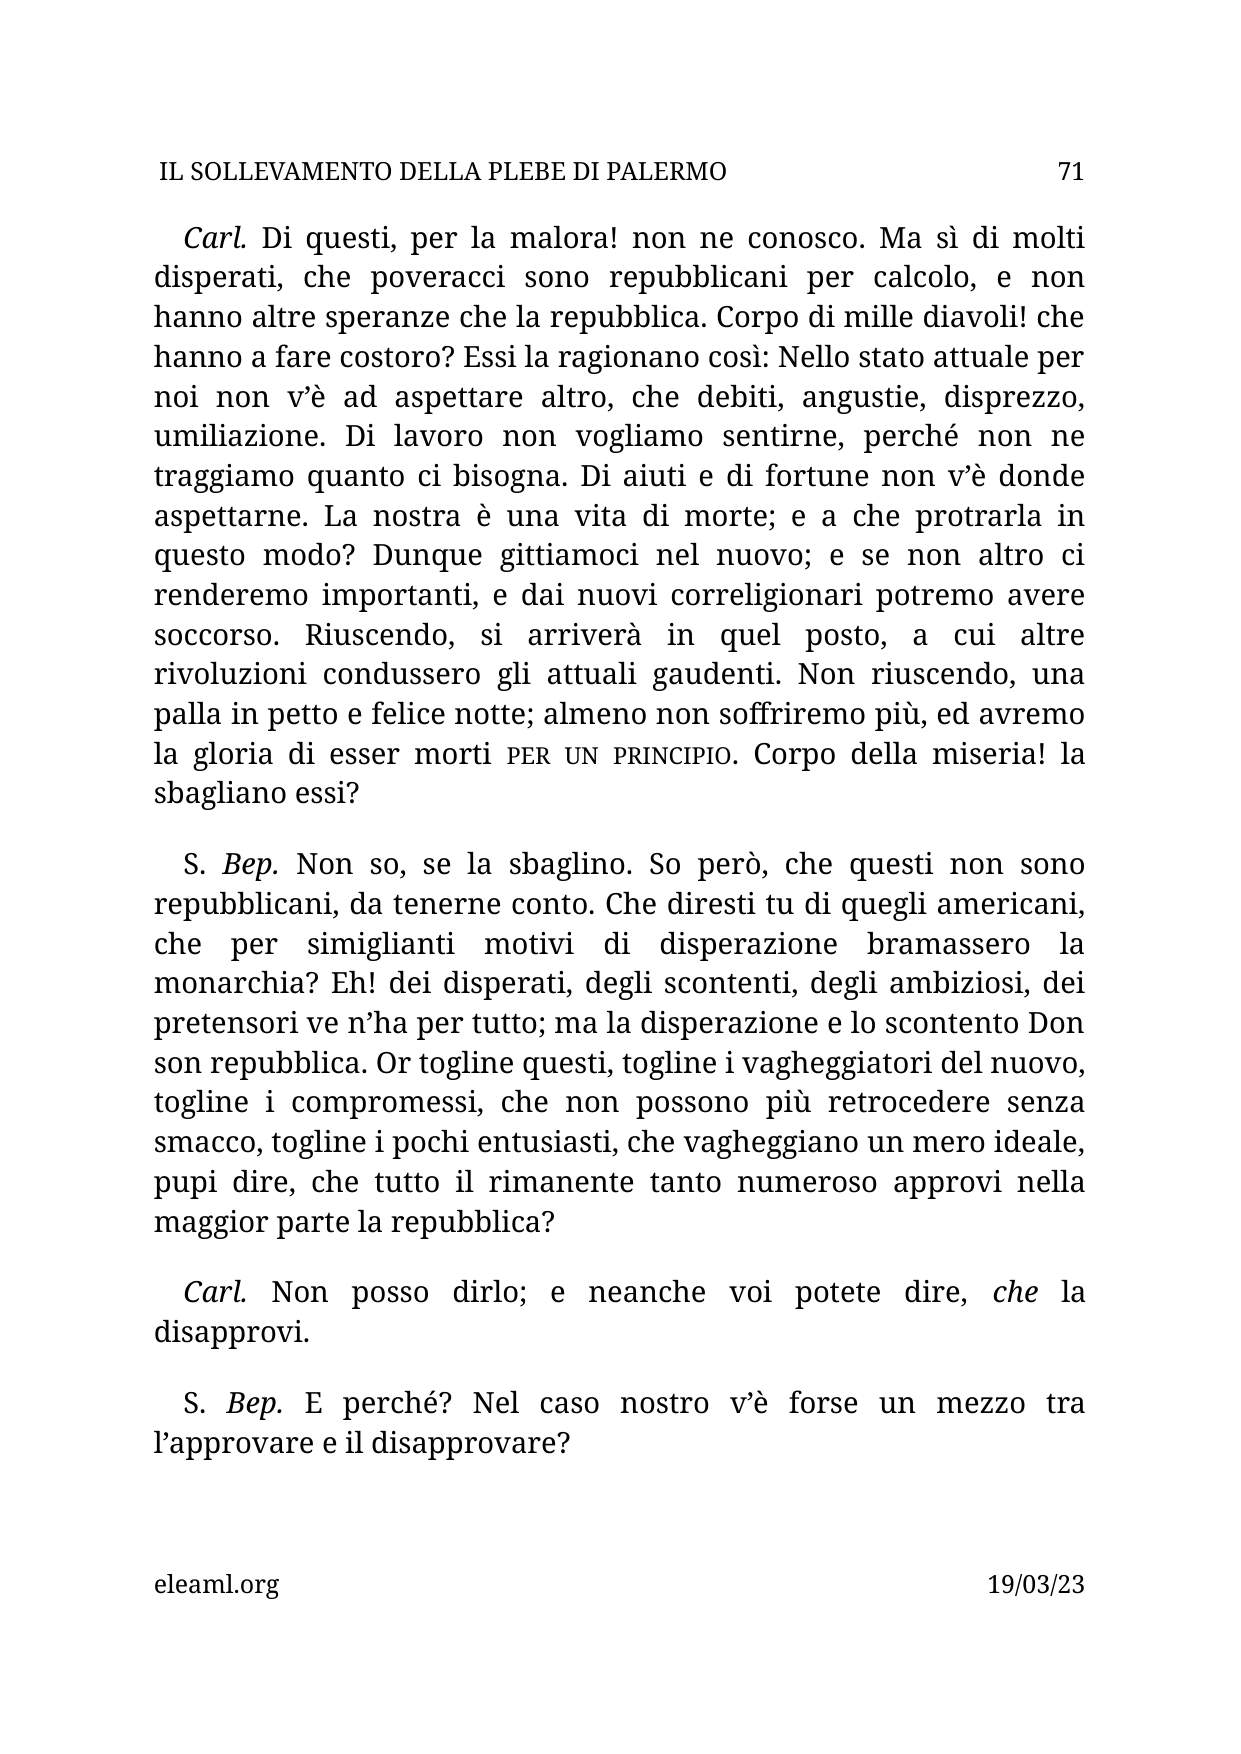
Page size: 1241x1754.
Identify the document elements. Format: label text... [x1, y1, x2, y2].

text Carl. Di questi, per la malora! non ne conosco. Ma sì di molti disperati, che poveracci sono repubblicani per calcolo, e non hanno altre speranze che la repubblica. Corpo di mille diavoli! che hanno a fare costoro? Essi la ragionano così: Nello stato attuale per noi non v’è ad aspettare altro, che debiti, angustie, disprezzo, umiliazione. Di lavoro non vogliamo sentirne, perché non ne traggiamo quanto ci bisogna. Di aiuti e di fortune non v’è donde aspettarne. La nostra è una vita di morte; e a che protrarla in questo modo? Dunque gittiamoci nel nuovo; e se non altro ci renderemo importanti, e dai nuovi correligionari potremo avere soccorso. Riuscendo, si arriverà in quel posto, a cui altre rivoluzioni condussero gli attuali gaudenti. Non riuscendo, una palla in petto e felice notte; almeno non soffriremo più, ed avremo la gloria di esser morti per un principio. Corpo della miseria! la sbagliano essi? [153, 217, 1087, 812]
text S. Bep. Non so, se la sbaglino. So però, che questi non sono repubblicani, da tenerne conto. Che diresti tu di quegli americani, che per simiglianti motivi di disperazione bramassero la monarchia? Eh! dei disperati, degli scontenti, degli ambiziosi, dei pretensori ve n’ha per tutto; ma la disperazione e lo scontento Don son repubblica. Or togline questi, togline i vagheggiatori del nuovo, togline i compromessi, che non possono più retrocedere senza smacco, togline i pochi entusiasti, che vagheggiano un mero ideale, pupi dire, che tutto il rimanente tanto numeroso approvi nella maggior parte la repubblica? [153, 844, 1087, 1241]
text Carl. Non posso dirlo; e neanche voi potete dire, che la disapprovi. [153, 1272, 1087, 1351]
text S. Bep. E perché? Nel caso nostro v’è forse un mezzo tra l’approvare e il disapprovare? [153, 1382, 1087, 1462]
